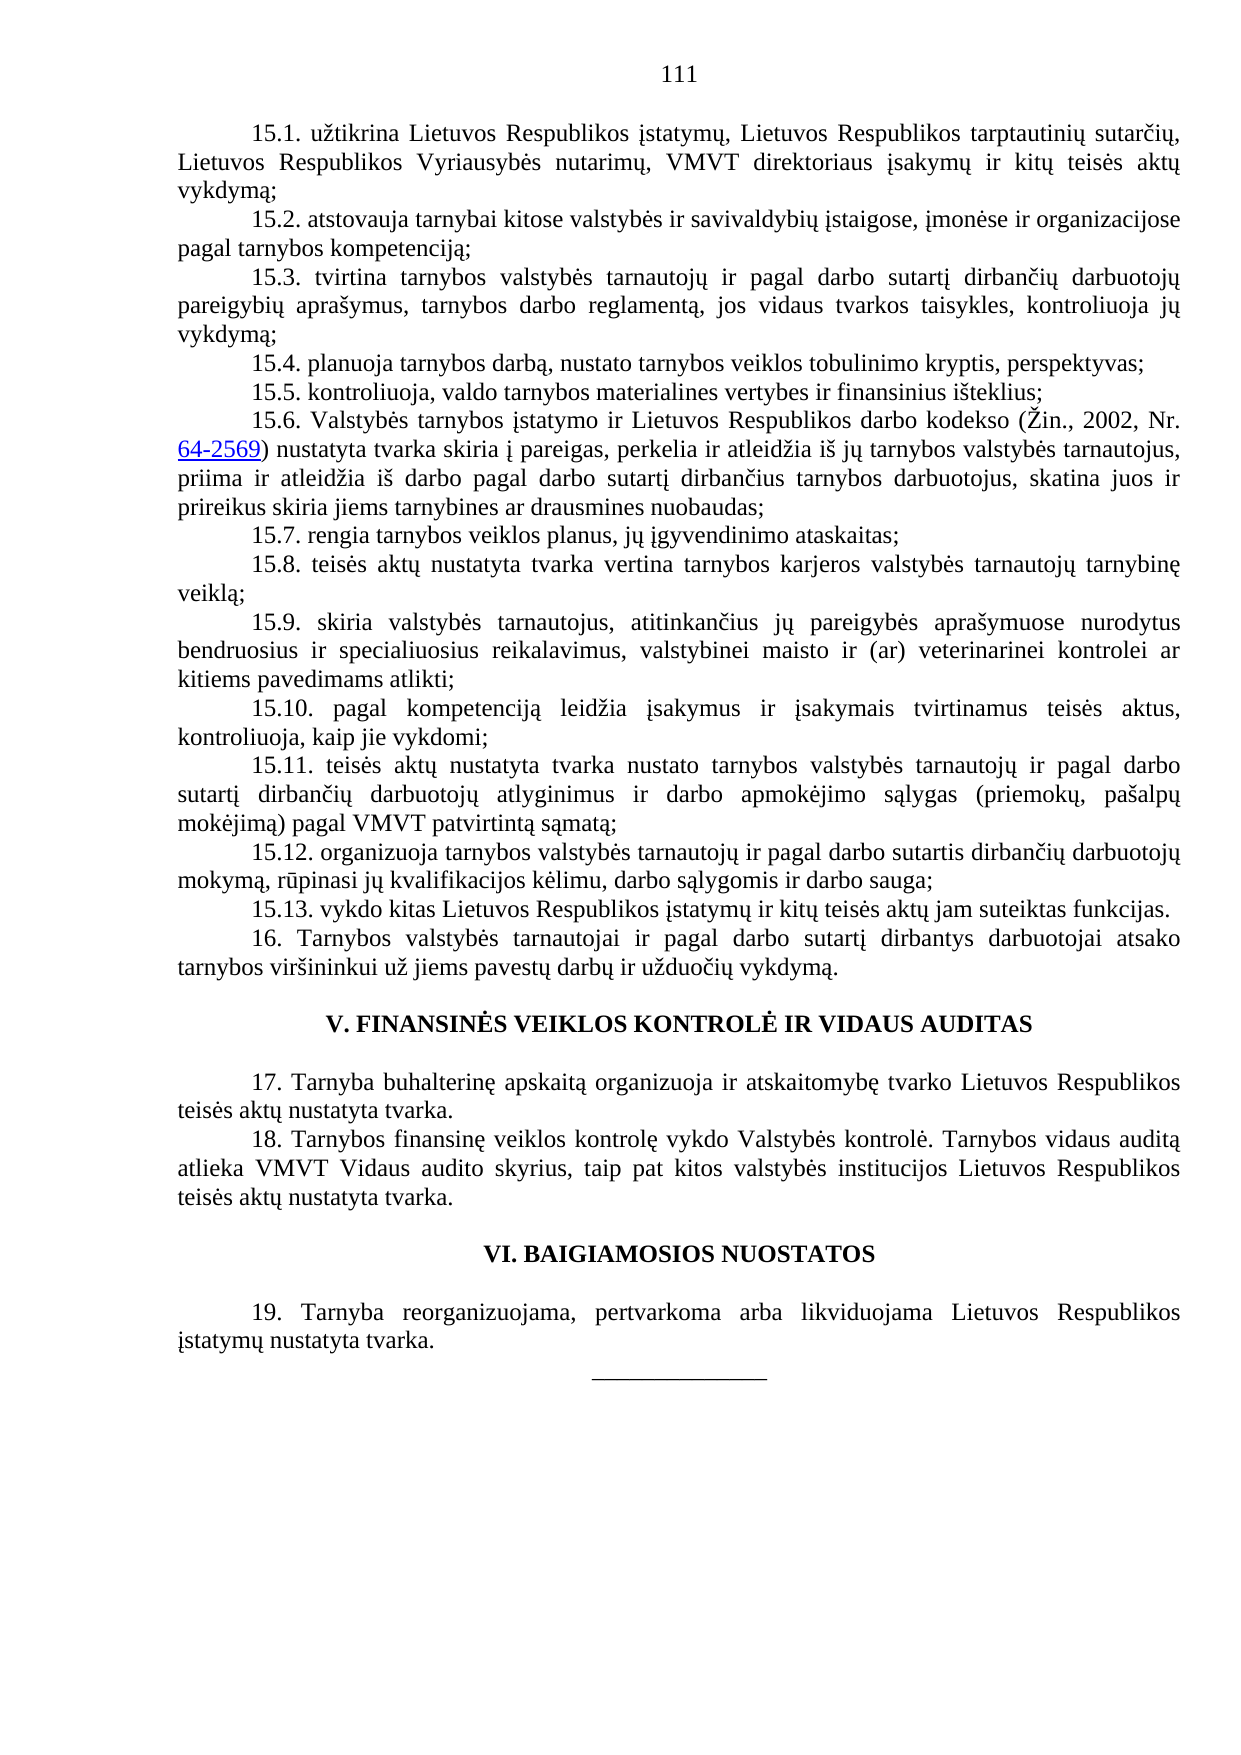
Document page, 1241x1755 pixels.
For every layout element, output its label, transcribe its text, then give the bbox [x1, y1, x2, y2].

text 15.2. atstovauja tarnybai kitose valstybės ir savivaldybių įstaigose, įmonėse ir organizacijose pagal tarnybos kompetenciją; [177, 204, 1181, 262]
text 18. Tarnybos finansinę veiklos kontrolę vykdo Valstybės kontrolė. Tarnybos vidaus auditą atlieka VMVT Vidaus audito skyrius, taip pat kitos valstybės institucijos Lietuvos Respublikos teisės aktų nustatyta tvarka. [177, 1124, 1181, 1211]
text 15.8. teisės aktų nustatyta tvarka vertina tarnybos karjeros valstybės tarnautojų tarnybinę veiklą; [177, 549, 1181, 607]
text 15.6. Valstybės tarnybos įstatymo ir Lietuvos Respublikos darbo kodekso (Žin., 2002, Nr. 64-2569) nustatyta tvarka skiria į pareigas, perkelia ir atleidžia iš jų tarnybos valstybės tarnautojus, priima ir atleidžia iš darbo pagal darbo sutartį dirbančius tarnybos darbuotojus, skatina juos ir prireikus skiria jiems tarnybines ar drausmines nuobaudas; [177, 406, 1181, 521]
text 15.1. užtikrina Lietuvos Respublikos įstatymų, Lietuvos Respublikos tarptautinių sutarčių, Lietuvos Respublikos Vyriausybės nutarimų, VMVT direktoriaus įsakymų ir kitų teisės aktų vykdymą; [177, 118, 1181, 204]
text ______________ [177, 1354, 1181, 1383]
text 15.11. teisės aktų nustatyta tvarka nustato tarnybos valstybės tarnautojų ir pagal darbo sutartį dirbančių darbuotojų atlyginimus ir darbo apmokėjimo sąlygas (priemokų, pašalpų mokėjimą) pagal VMVT patvirtintą sąmatą; [177, 751, 1181, 837]
text 19. Tarnyba reorganizuojama, pertvarkoma arba likviduojama Lietuvos Respublikos įstatymų nustatyta tvarka. [177, 1297, 1181, 1354]
text 15.3. tvirtina tarnybos valstybės tarnautojų ir pagal darbo sutartį dirbančių darbuotojų pareigybių aprašymus, tarnybos darbo reglamentą, jos vidaus tvarkos taisykles, kontroliuoja jų vykdymą; [177, 262, 1181, 348]
text 15.9. skiria valstybės tarnautojus, atitinkančius jų pareigybės aprašymuose nurodytus bendruosius ir specialiuosius reikalavimus, valstybinei maisto ir (ar) veterinarinei kontrolei ar kitiems pavedimams atlikti; [177, 607, 1181, 693]
text 16. Tarnybos valstybės tarnautojai ir pagal darbo sutartį dirbantys darbuotojai atsako tarnybos viršininkui už jiems pavestų darbų ir užduočių vykdymą. [177, 923, 1181, 981]
text 15.7. rengia tarnybos veiklos planus, jų įgyvendinimo ataskaitas; [177, 521, 1181, 549]
text 17. Tarnyba buhalterinę apskaitą organizuoja ir atskaitomybę tvarko Lietuvos Respublikos teisės aktų nustatyta tvarka. [177, 1067, 1181, 1124]
text 15.10. pagal kompetenciją leidžia įsakymus ir įsakymais tvirtinamus teisės aktus, kontroliuoja, kaip jie vykdomi; [177, 693, 1181, 751]
text 15.12. organizuoja tarnybos valstybės tarnautojų ir pagal darbo sutartis dirbančių darbuotojų mokymą, rūpinasi jų kvalifikacijos kėlimu, darbo sąlygomis ir darbo sauga; [177, 837, 1181, 894]
text VI. BAIGIAMOSIOS NUOSTATOS [177, 1239, 1181, 1268]
text 15.4. planuoja tarnybos darbą, nustato tarnybos veiklos tobulinimo kryptis, perspektyvas; [177, 348, 1181, 377]
text 15.5. kontroliuoja, valdo tarnybos materialines vertybes ir finansinius išteklius; [177, 377, 1181, 406]
text V. FINANSINĖS VEIKLOS KONTROLĖ IR VIDAUS AUDITAS [177, 1009, 1181, 1038]
text 15.13. vykdo kitas Lietuvos Respublikos įstatymų ir kitų teisės aktų jam suteiktas funkcijas. [177, 894, 1181, 923]
